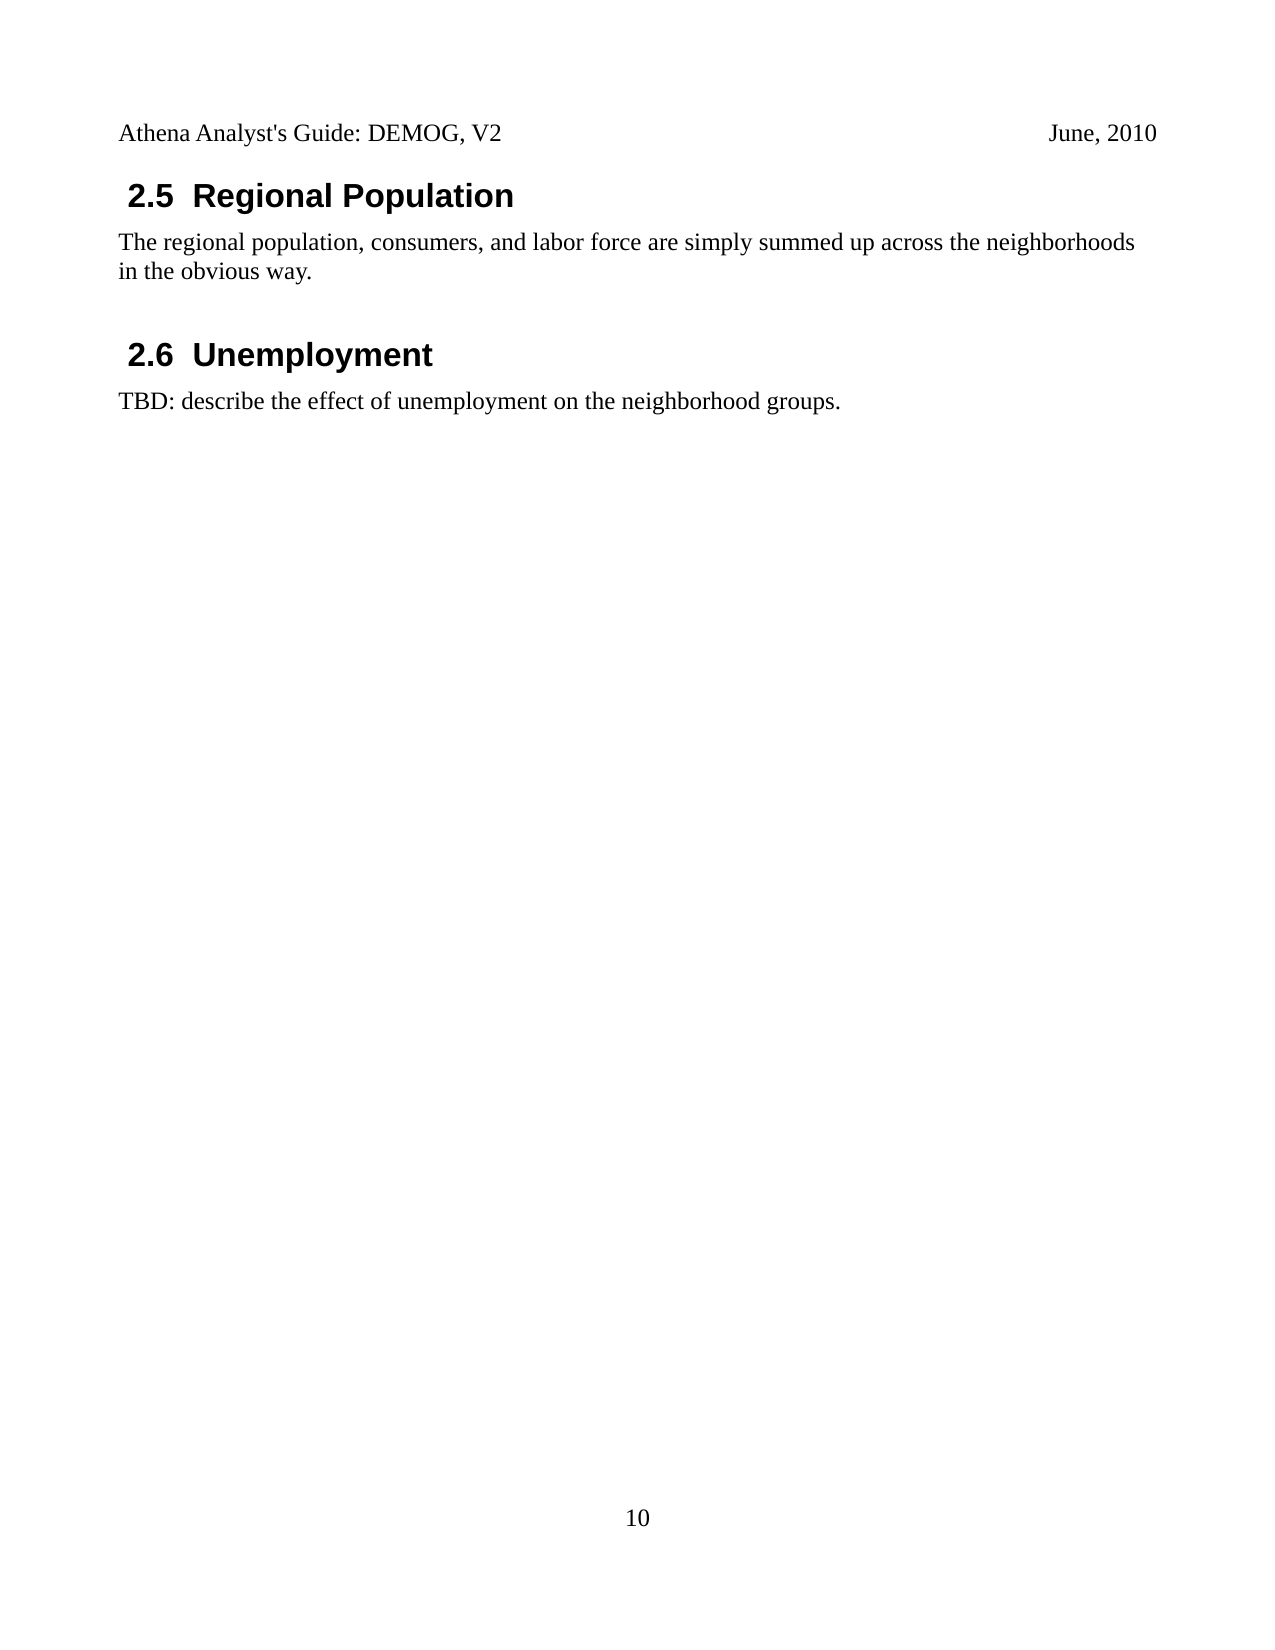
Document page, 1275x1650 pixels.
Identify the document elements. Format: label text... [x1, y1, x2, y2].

text The regional population, consumers, and labor force are simply summed up across the neighborhoods in the obvious way. [118, 227, 1157, 285]
subtitle Regional Population [118, 176, 1157, 215]
text TBD: describe the effect of unemployment on the neighborhood groups. [118, 386, 1157, 415]
subtitle Unemployment [118, 335, 1157, 374]
